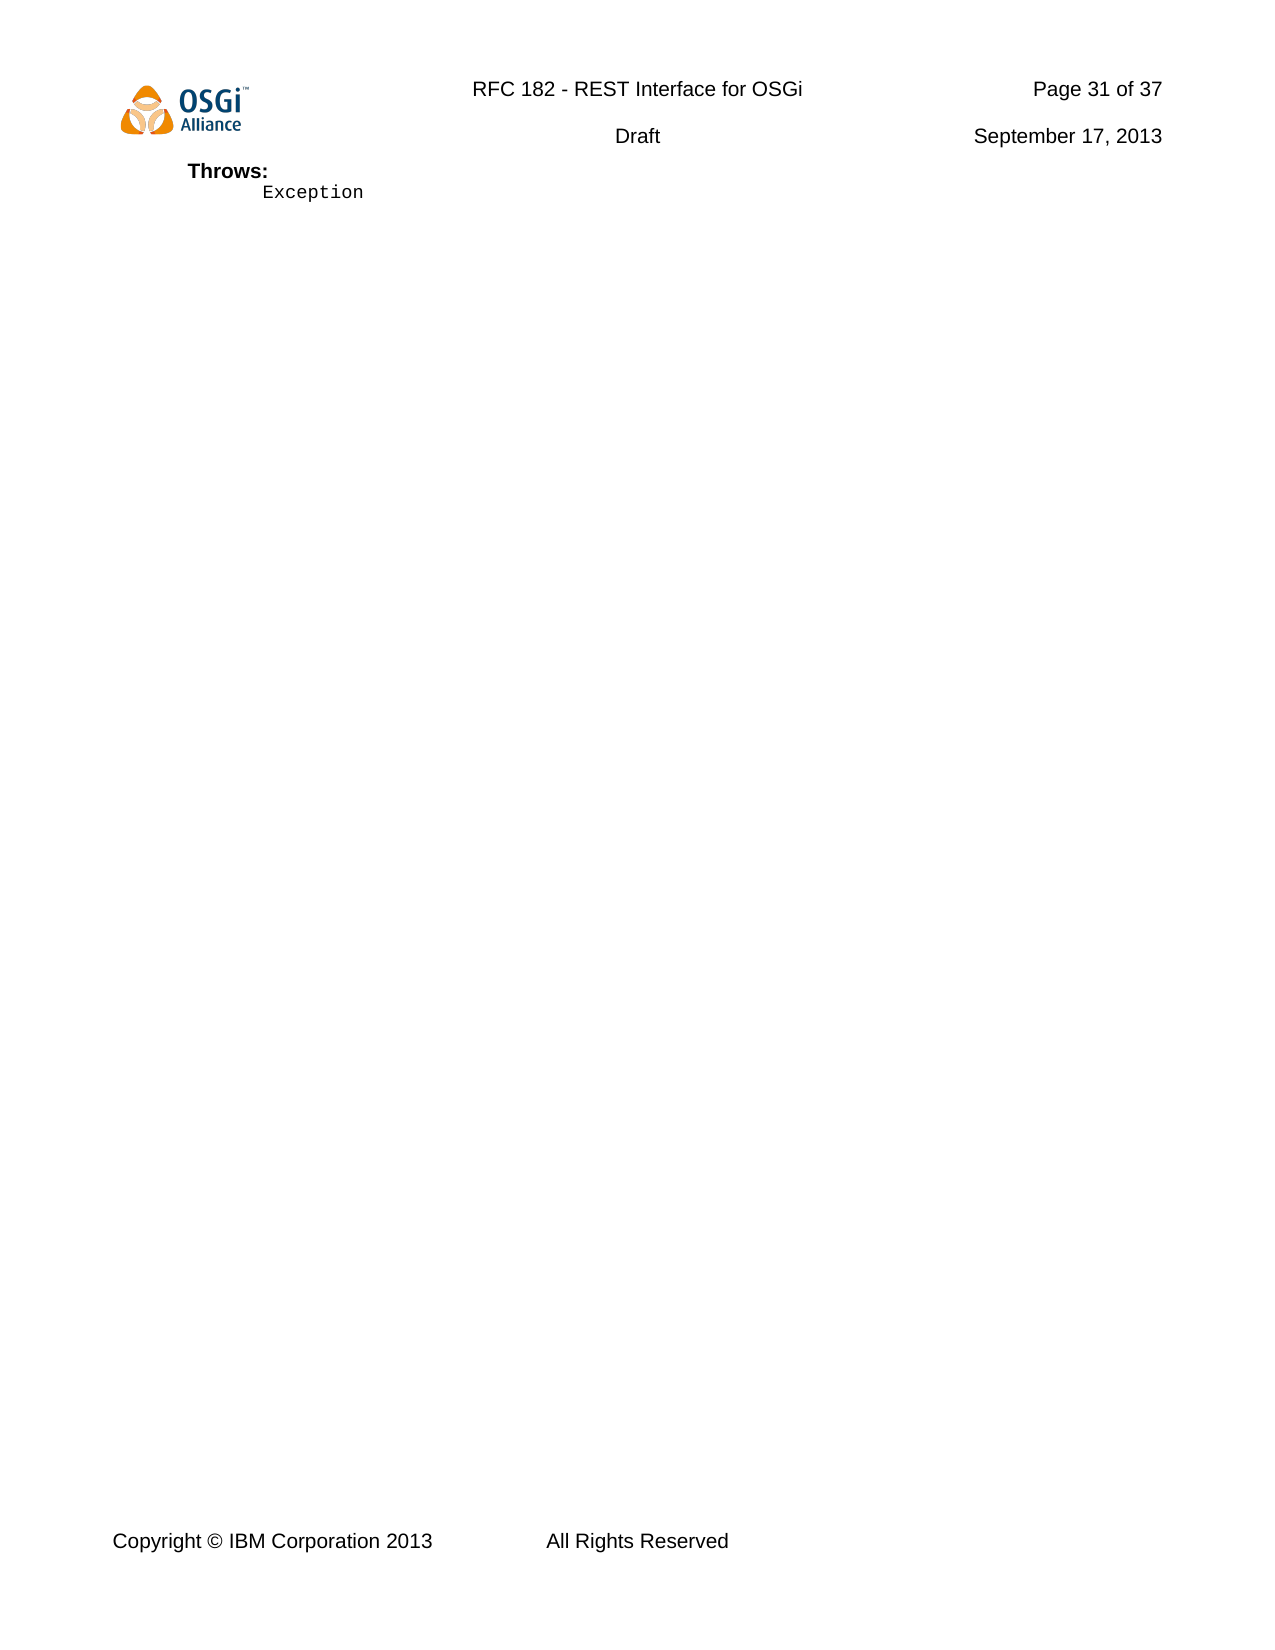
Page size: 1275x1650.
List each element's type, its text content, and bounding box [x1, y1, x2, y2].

text Exception [262, 183, 1162, 204]
picture [113, 78, 257, 142]
text Throws: [187, 159, 1162, 183]
